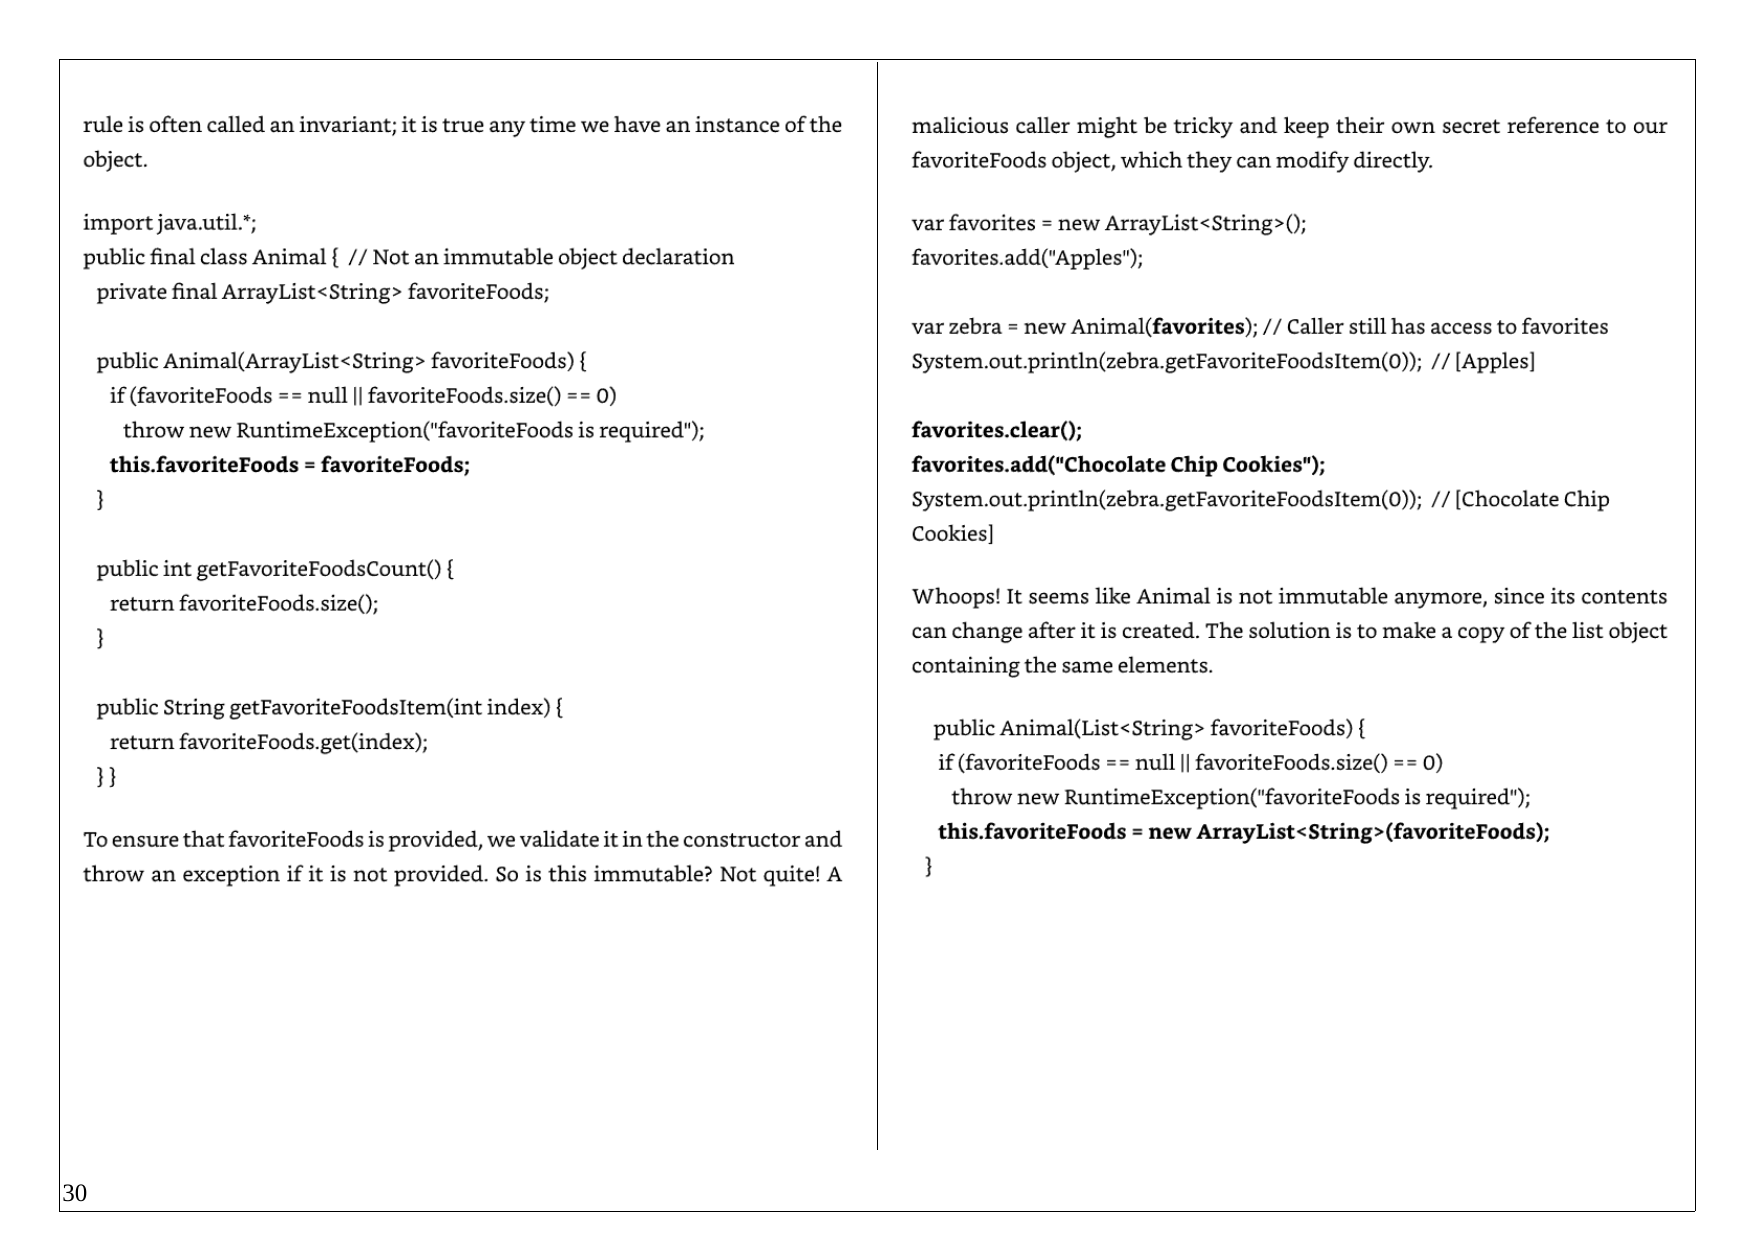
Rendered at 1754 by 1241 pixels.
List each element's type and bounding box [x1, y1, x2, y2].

picture [74, 110, 858, 896]
picture [896, 110, 1680, 890]
